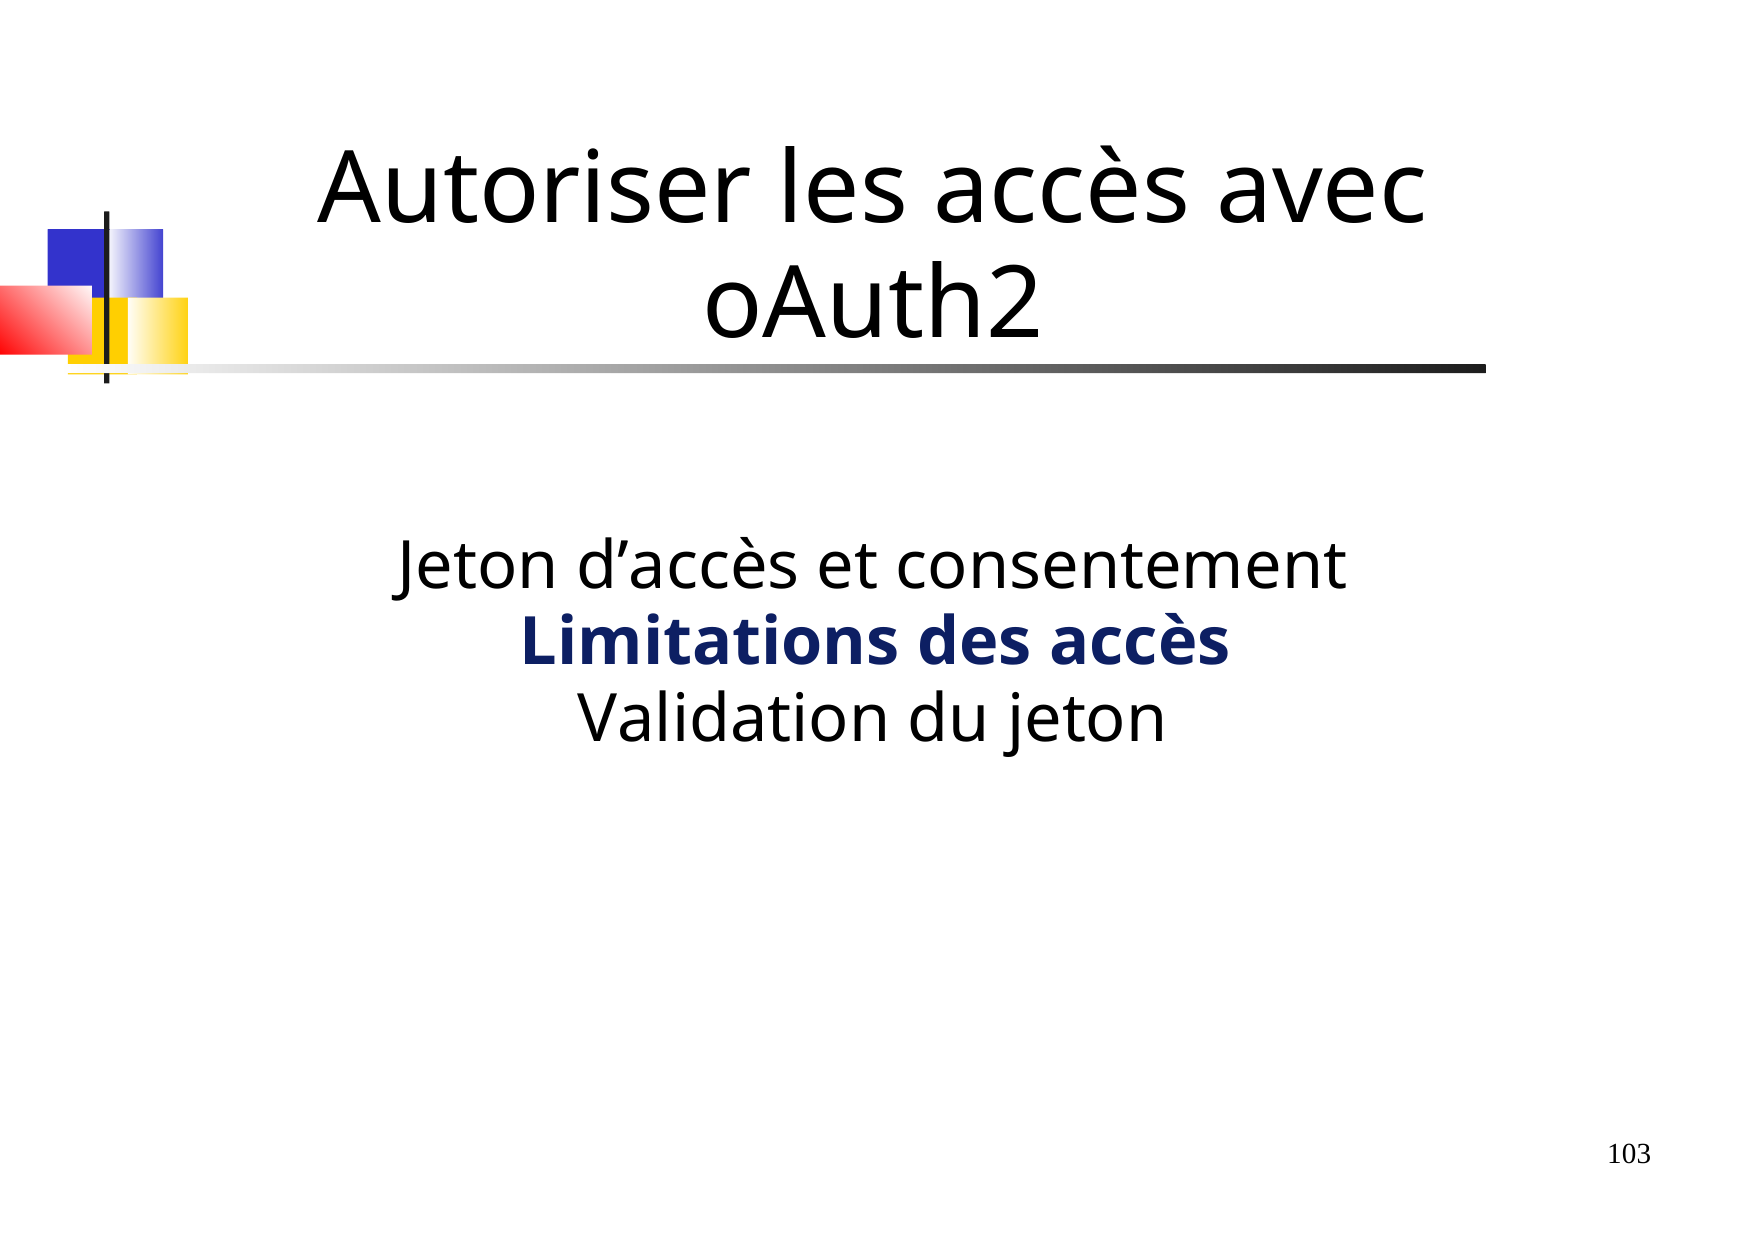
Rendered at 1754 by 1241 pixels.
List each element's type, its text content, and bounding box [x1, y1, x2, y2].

subtitle Jeton d’accès et consentement Limitations des accès Validation du jeton [179, 371, 1567, 1091]
title Autoriser les accès avec oAuth2 [179, 130, 1567, 361]
